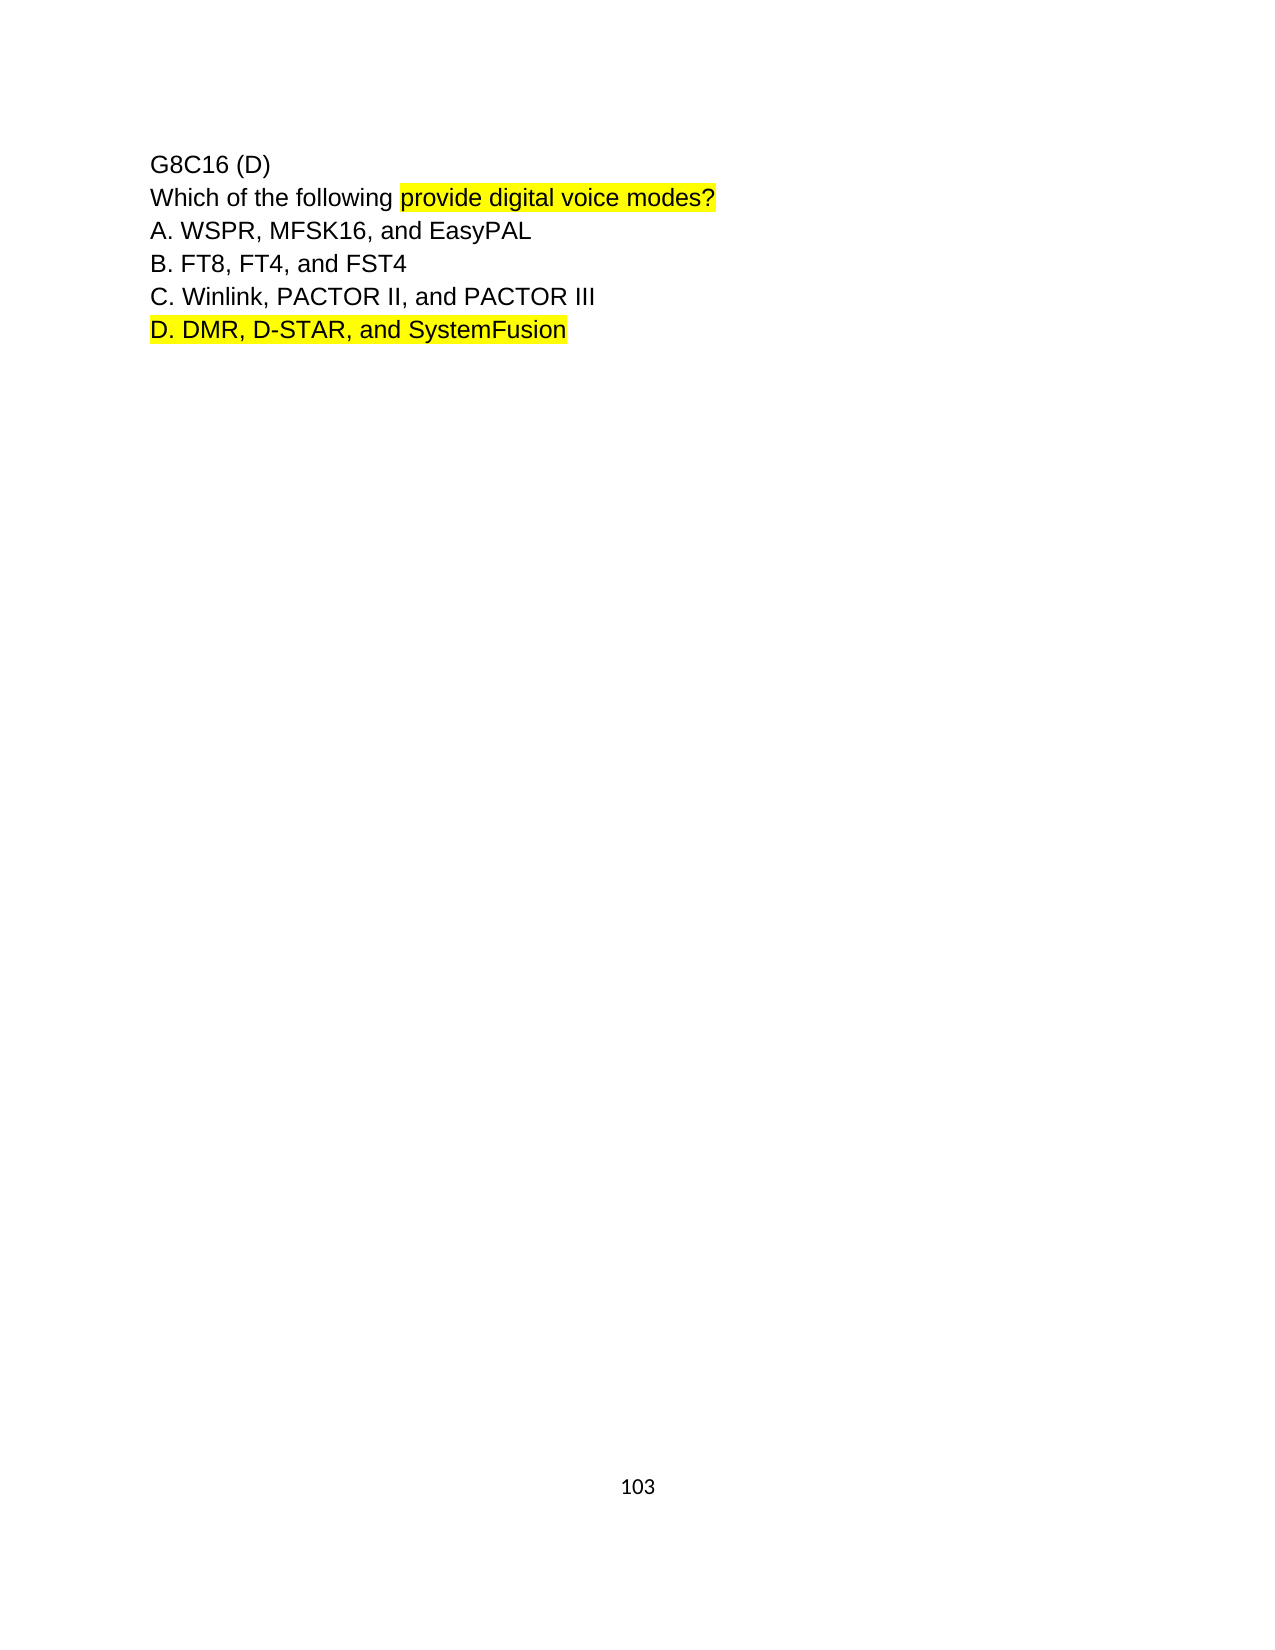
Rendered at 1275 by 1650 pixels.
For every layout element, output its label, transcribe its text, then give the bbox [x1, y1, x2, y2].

text G8C16 (D) Which of the following provide digital voice modes? A. WSPR, MFSK16, and EasyPAL B. FT8, FT4, and FST4 C. Winlink, PACTOR II, and PACTOR III D. DMR, D-STAR, and SystemFusion [150, 150, 1125, 344]
